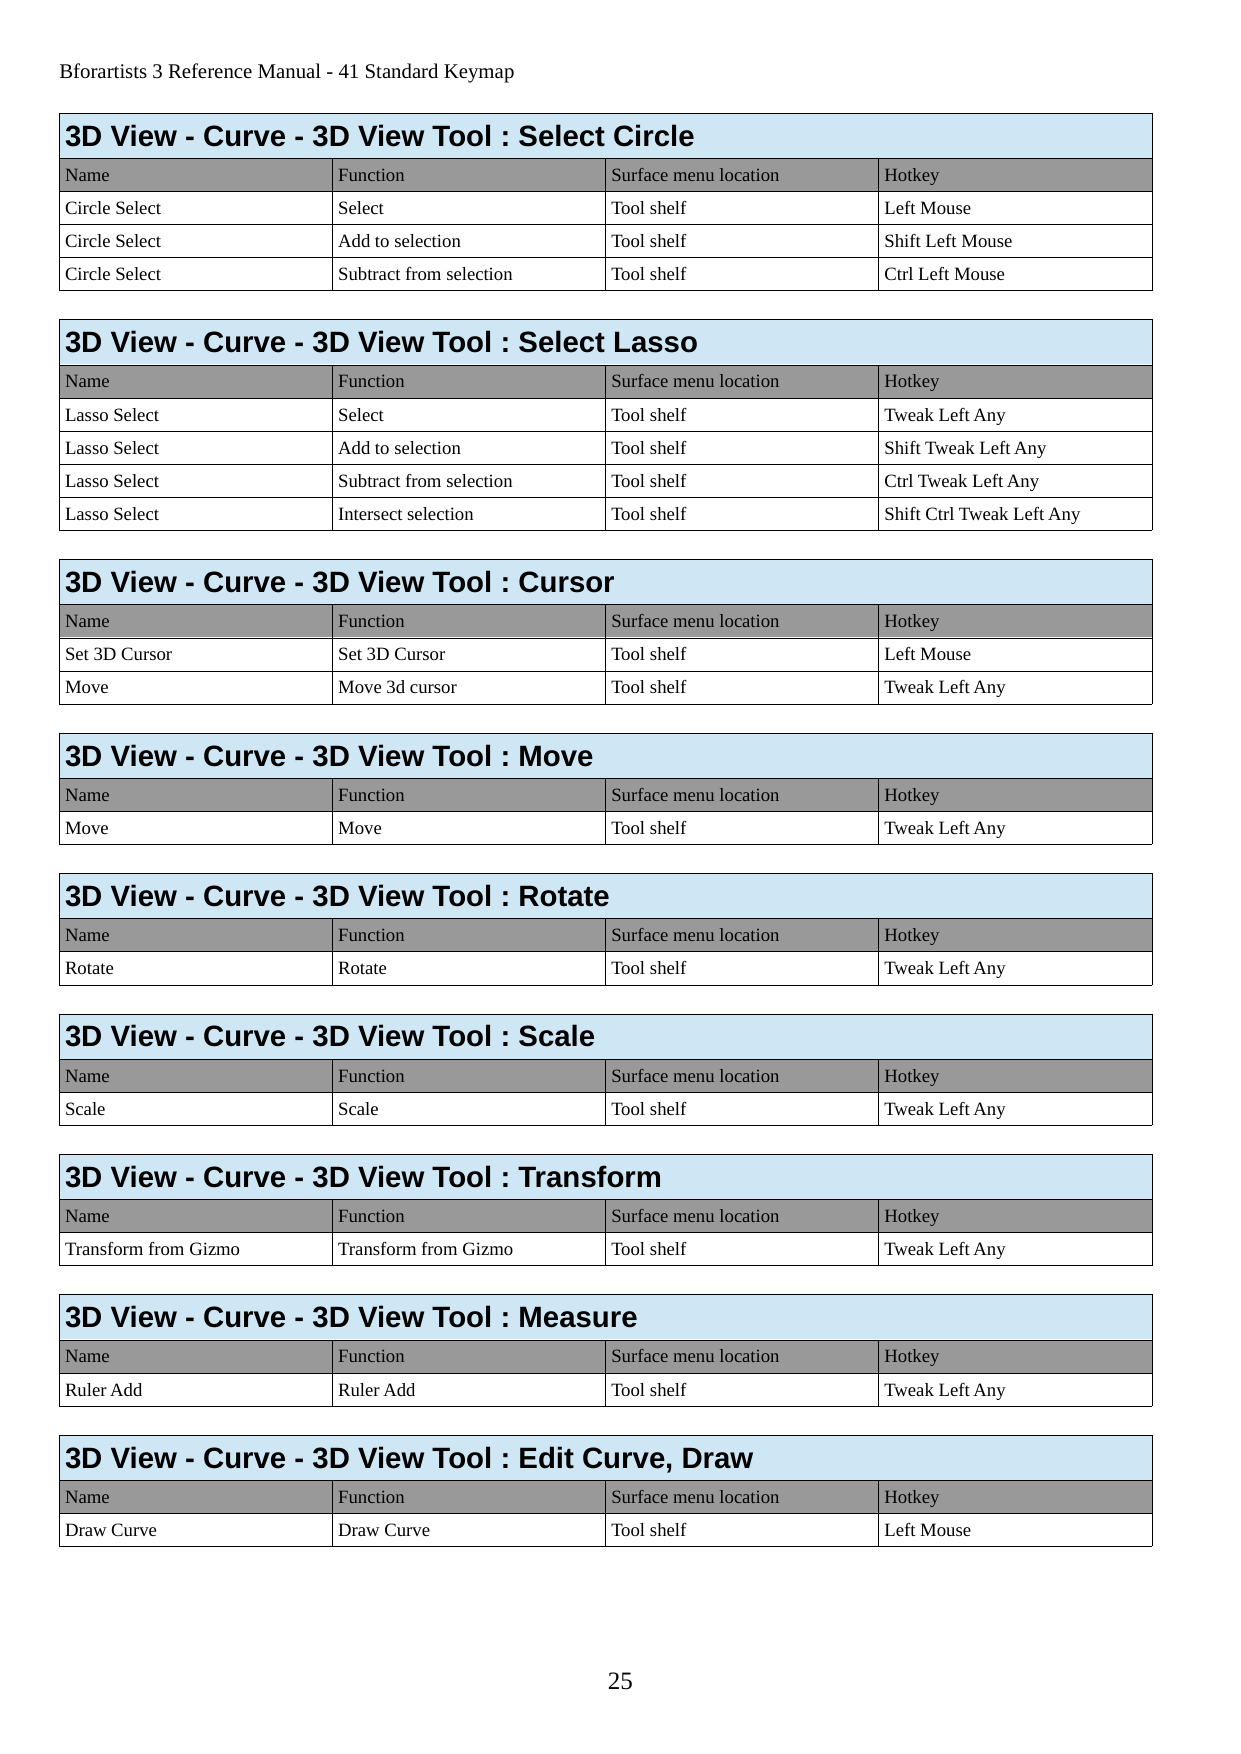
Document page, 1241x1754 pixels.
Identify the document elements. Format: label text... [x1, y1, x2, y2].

table_cell Circle Select [60, 225, 332, 257]
table_cell Rotate [60, 952, 332, 984]
table_cell Left Mouse [879, 1514, 1152, 1546]
table_cell Move [60, 812, 332, 844]
table_cell Move [60, 672, 332, 704]
table_cell Lasso Select [60, 432, 332, 464]
table_cell Hotkey [879, 1200, 1152, 1232]
table_cell Name [60, 366, 332, 398]
table_cell Scale [60, 1093, 332, 1125]
table_cell Surface menu location [606, 605, 878, 637]
table_cell Ruler Add [333, 1374, 605, 1406]
table_cell Tool shelf [606, 432, 878, 464]
table_cell Tool shelf [606, 399, 878, 431]
table_cell Tool shelf [606, 192, 878, 224]
table_cell Shift Tweak Left Any [879, 432, 1152, 464]
table_cell Hotkey [879, 366, 1152, 398]
table_cell Name [60, 1200, 332, 1232]
table_cell Hotkey [879, 159, 1152, 191]
table_cell Set 3D Cursor [60, 639, 332, 671]
table_cell Tool shelf [606, 1514, 878, 1546]
table_cell Tweak Left Any [879, 812, 1152, 844]
table_cell Function [333, 919, 605, 951]
table_cell Lasso Select [60, 498, 332, 530]
table_cell Subtract from selection [333, 258, 605, 290]
table_cell Tweak Left Any [879, 952, 1152, 984]
table_cell Tool shelf [606, 258, 878, 290]
table_header 3D View - Curve - 3D View Tool : Cursor [60, 560, 1152, 604]
table_cell Left Mouse [879, 639, 1152, 671]
table_cell Intersect selection [333, 498, 605, 530]
table_header 3D View - Curve - 3D View Tool : Select Lasso [60, 320, 1152, 364]
table_cell Tool shelf [606, 952, 878, 984]
table_cell Ctrl Tweak Left Any [879, 465, 1152, 497]
table_cell Hotkey [879, 605, 1152, 637]
table_cell Ctrl Left Mouse [879, 258, 1152, 290]
table_cell Function [333, 1060, 605, 1092]
table_cell Surface menu location [606, 919, 878, 951]
table_cell Surface menu location [606, 1341, 878, 1373]
table_cell Subtract from selection [333, 465, 605, 497]
table_cell Select [333, 192, 605, 224]
table_cell Name [60, 1060, 332, 1092]
table_cell Surface menu location [606, 366, 878, 398]
table_cell Tweak Left Any [879, 399, 1152, 431]
table_cell Select [333, 399, 605, 431]
table_cell Add to selection [333, 432, 605, 464]
table_cell Tool shelf [606, 1233, 878, 1265]
table_cell Hotkey [879, 1481, 1152, 1513]
table_cell Surface menu location [606, 159, 878, 191]
table_cell Tool shelf [606, 639, 878, 671]
table_cell Tweak Left Any [879, 1374, 1152, 1406]
table_cell Name [60, 1341, 332, 1373]
table_cell Name [60, 919, 332, 951]
table_cell Function [333, 1481, 605, 1513]
table_cell Scale [333, 1093, 605, 1125]
table_cell Shift Ctrl Tweak Left Any [879, 498, 1152, 530]
table_header 3D View - Curve - 3D View Tool : Measure [60, 1295, 1152, 1339]
table_cell Lasso Select [60, 465, 332, 497]
table_cell Circle Select [60, 192, 332, 224]
table_cell Name [60, 159, 332, 191]
table_cell Tool shelf [606, 1093, 878, 1125]
table_cell Function [333, 605, 605, 637]
table_cell Tool shelf [606, 465, 878, 497]
table_cell Draw Curve [333, 1514, 605, 1546]
table_cell Transform from Gizmo [333, 1233, 605, 1265]
table_cell Surface menu location [606, 779, 878, 811]
table_cell Name [60, 779, 332, 811]
table_cell Hotkey [879, 919, 1152, 951]
table_cell Tool shelf [606, 812, 878, 844]
table_cell Tool shelf [606, 498, 878, 530]
table_cell Move 3d cursor [333, 672, 605, 704]
table_cell Tweak Left Any [879, 1233, 1152, 1265]
table_cell Ruler Add [60, 1374, 332, 1406]
table_header 3D View - Curve - 3D View Tool : Edit Curve, Draw [60, 1436, 1152, 1480]
table_cell Surface menu location [606, 1060, 878, 1092]
table_cell Name [60, 1481, 332, 1513]
table_cell Name [60, 605, 332, 637]
table_cell Surface menu location [606, 1481, 878, 1513]
table_cell Shift Left Mouse [879, 225, 1152, 257]
table_cell Set 3D Cursor [333, 639, 605, 671]
table_cell Function [333, 1200, 605, 1232]
table_cell Function [333, 159, 605, 191]
table_cell Tool shelf [606, 1374, 878, 1406]
table_cell Tool shelf [606, 225, 878, 257]
table_header 3D View - Curve - 3D View Tool : Scale [60, 1015, 1152, 1059]
table_cell Function [333, 779, 605, 811]
table_cell Hotkey [879, 779, 1152, 811]
table_header 3D View - Curve - 3D View Tool : Rotate [60, 874, 1152, 918]
table_cell Add to selection [333, 225, 605, 257]
table_cell Circle Select [60, 258, 332, 290]
table_header 3D View - Curve - 3D View Tool : Transform [60, 1155, 1152, 1199]
table_header 3D View - Curve - 3D View Tool : Select Circle [60, 114, 1152, 158]
table_cell Tweak Left Any [879, 1093, 1152, 1125]
table_cell Move [333, 812, 605, 844]
table_cell Tool shelf [606, 672, 878, 704]
table_cell Function [333, 366, 605, 398]
table_cell Lasso Select [60, 399, 332, 431]
table_cell Hotkey [879, 1341, 1152, 1373]
table_cell Function [333, 1341, 605, 1373]
table_cell Hotkey [879, 1060, 1152, 1092]
table_cell Tweak Left Any [879, 672, 1152, 704]
table_cell Transform from Gizmo [60, 1233, 332, 1265]
table_cell Rotate [333, 952, 605, 984]
table_cell Draw Curve [60, 1514, 332, 1546]
table_cell Surface menu location [606, 1200, 878, 1232]
table_cell Left Mouse [879, 192, 1152, 224]
table_header 3D View - Curve - 3D View Tool : Move [60, 734, 1152, 778]
